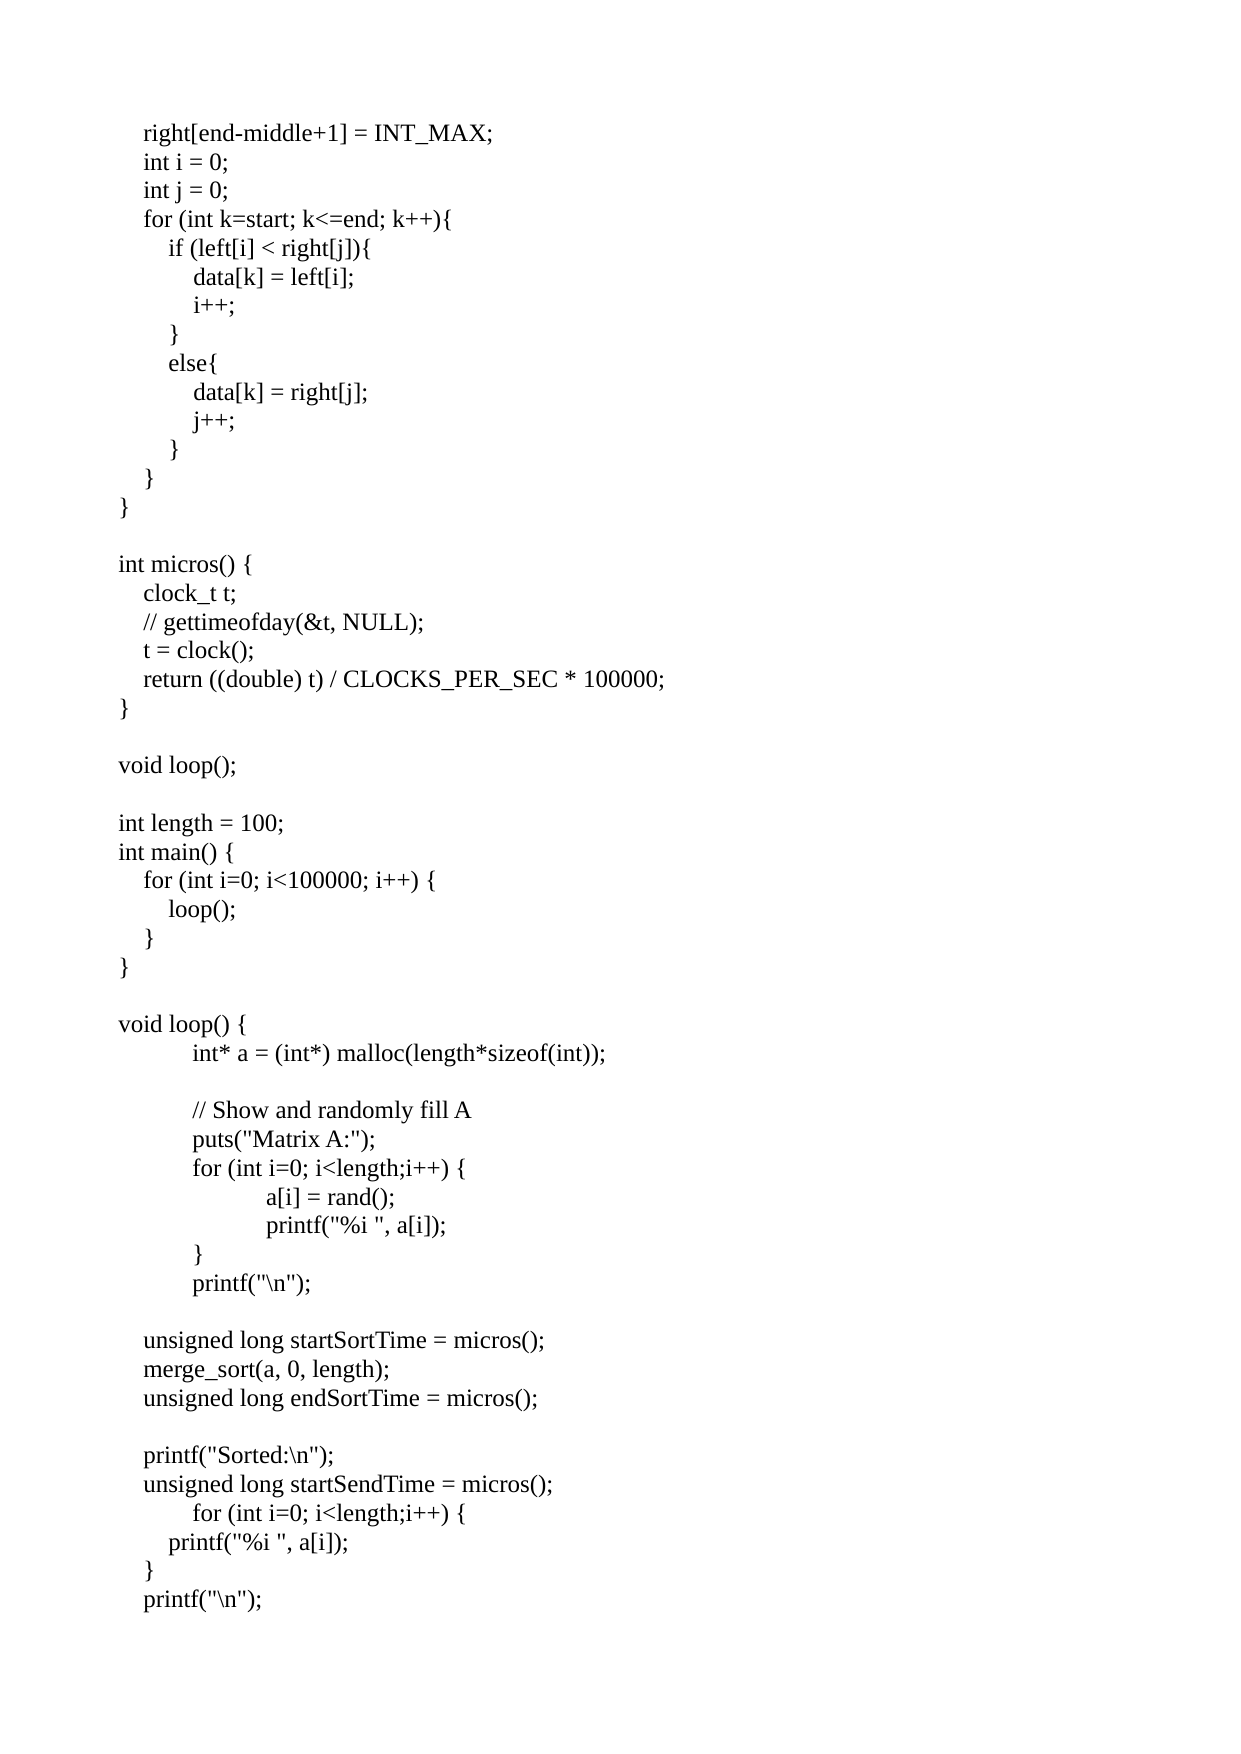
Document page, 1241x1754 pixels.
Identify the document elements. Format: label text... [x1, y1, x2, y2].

text return ((double) t) / CLOCKS_PER_SEC * 100000; [118, 664, 1122, 693]
text int micros() { [118, 549, 1122, 578]
text unsigned long startSendTime = micros(); [118, 1469, 1122, 1498]
text } [118, 693, 1122, 722]
text int length = 100; [118, 808, 1122, 837]
text merge_sort(a, 0, length); [118, 1354, 1122, 1383]
text printf("%i ", a[i]); [118, 1527, 1122, 1556]
text printf("%i ", a[i]); [118, 1211, 1122, 1239]
text unsigned long startSortTime = micros(); [118, 1326, 1122, 1354]
text for (int i=0; i<length;i++) { [118, 1153, 1122, 1182]
text right[end-middle+1] = INT_MAX; [118, 118, 1122, 147]
text puts("Matrix A:"); [118, 1124, 1122, 1153]
text i++; [118, 291, 1122, 319]
text else{ [118, 348, 1122, 377]
text int i = 0; [118, 147, 1122, 176]
text } [118, 1239, 1122, 1268]
text // Show and randomly fill A [118, 1096, 1122, 1124]
text for (int i=0; i<100000; i++) { [118, 866, 1122, 894]
text printf("Sorted:\n"); [118, 1441, 1122, 1469]
text } [118, 463, 1122, 492]
text a[i] = rand(); [118, 1182, 1122, 1211]
text } [118, 319, 1122, 348]
text int main() { [118, 837, 1122, 866]
text // gettimeofday(&t, NULL); [118, 607, 1122, 636]
text clock_t t; [118, 578, 1122, 607]
text unsigned long endSortTime = micros(); [118, 1383, 1122, 1412]
text loop(); [118, 894, 1122, 923]
text if (left[i] < right[j]){ [118, 233, 1122, 262]
text data[k] = right[j]; [118, 377, 1122, 406]
text } [118, 923, 1122, 952]
text j++; [118, 406, 1122, 434]
text int* a = (int*) malloc(length*sizeof(int)); [118, 1038, 1122, 1067]
text data[k] = left[i]; [118, 262, 1122, 291]
text printf("\n"); [118, 1584, 1122, 1613]
text } [118, 952, 1122, 981]
text for (int i=0; i<length;i++) { [118, 1498, 1122, 1527]
text } [118, 1556, 1122, 1584]
text } [118, 492, 1122, 521]
text void loop() { [118, 1009, 1122, 1038]
text printf("\n"); [118, 1268, 1122, 1297]
text } [118, 434, 1122, 463]
text for (int k=start; k<=end; k++){ [118, 204, 1122, 233]
text void loop(); [118, 751, 1122, 779]
text int j = 0; [118, 176, 1122, 204]
text t = clock(); [118, 636, 1122, 664]
